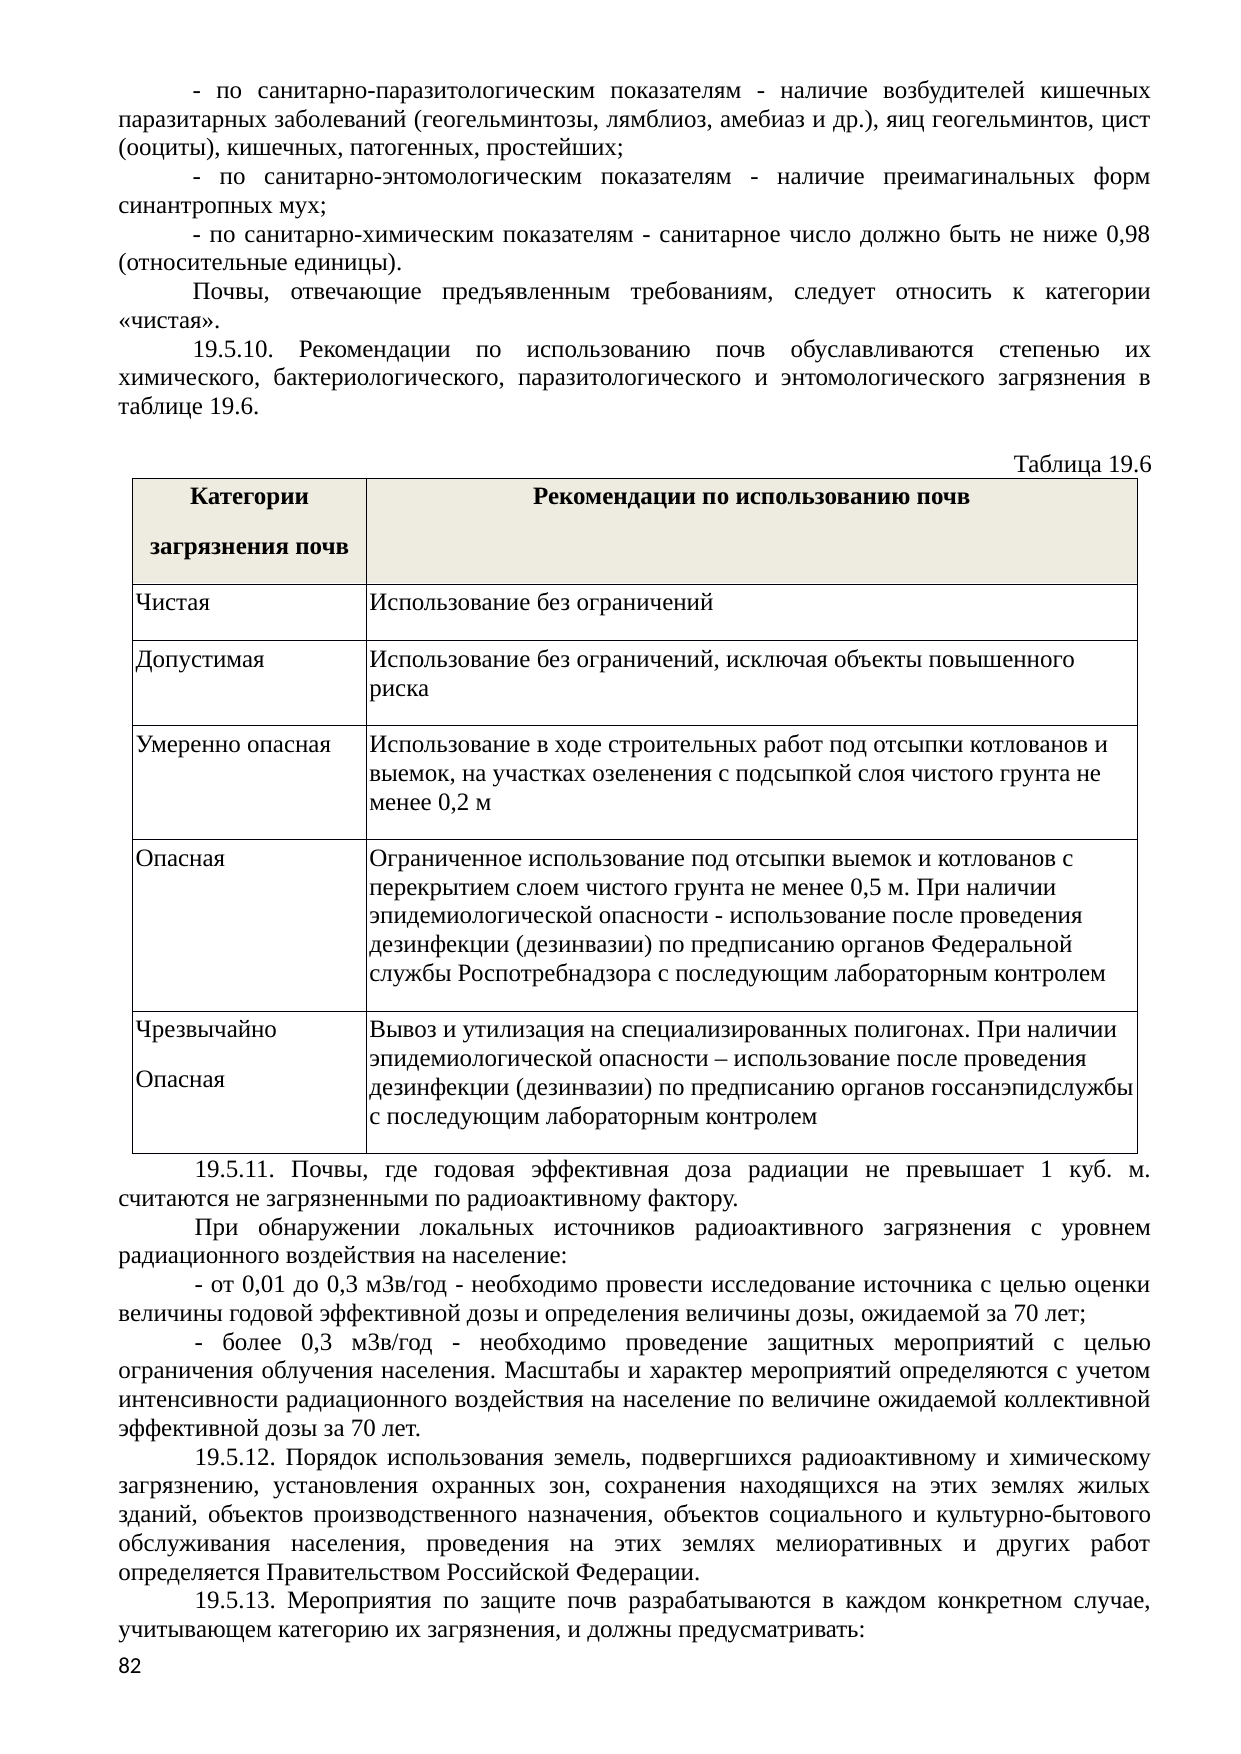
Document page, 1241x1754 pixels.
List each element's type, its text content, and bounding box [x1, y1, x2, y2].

table_cell Чрезвычайно Опасная [133, 1012, 366, 1153]
table_cell Использование без ограничений, исключая объекты повышенного риска [367, 641, 1137, 725]
table_cell Допустимая [133, 641, 366, 725]
table_cell Умеренно опасная [133, 726, 366, 839]
text Почвы, отвечающие предъявленным требованиям, следует относить к категории «чистая». [118, 276, 1152, 334]
table_header Категории загрязнения почв [133, 479, 366, 583]
text Таблица 19.6 [118, 449, 1152, 477]
text - по санитарно-энтомологическим показателям - наличие преимагинальных форм синантропных мух; [118, 161, 1152, 219]
text При обнаружении локальных источников радиоактивного загрязнения с уровнем радиационного воздействия на население: [118, 1212, 1152, 1269]
table_cell Опасная [133, 840, 366, 1011]
table_cell Ограниченное использование под отсыпки выемок и котлованов с перекрытием слоем чистого грунта не менее 0,5 м. При наличии эпидемиологической опасности - использование после проведения дезинфекции (дезинвазии) по предписанию органов Федеральной службы Роспотребнадзора с последующим лабораторным контролем [367, 840, 1137, 1011]
text - более 0,3 м3в/год - необходимо проведение защитных мероприятий с целью ограничения облучения населения. Масштабы и характер мероприятий определяются с учетом интенсивности радиационного воздействия на население по величине ожидаемой коллективной эффективной дозы за 70 лет. [118, 1327, 1152, 1442]
table_cell Чистая [133, 585, 366, 640]
text 19.5.13. Мероприятия по защите почв разрабатываются в каждом конкретном случае, учитывающем категорию их загрязнения, и должны предусматривать: [118, 1586, 1152, 1643]
text 19.5.11. Почвы, где годовая эффективная доза радиации не превышает 1 куб. м. считаются не загрязненными по радиоактивному фактору. [118, 1154, 1152, 1212]
text 19.5.10. Рекомендации по использованию почв обуславливаются степенью их химического, бактериологического, паразитологического и энтомологического загрязнения в таблице 19.6. [118, 334, 1152, 420]
table_cell Использование в ходе строительных работ под отсыпки котлованов и выемок, на участках озеленения с подсыпкой слоя чистого грунта не менее 0,2 м [367, 726, 1137, 839]
table_cell Вывоз и утилизация на специализированных полигонах. При наличии эпидемиологической опасности – использование после проведения дезинфекции (дезинвазии) по предписанию органов госсанэпидслужбы с последующим лабораторным контролем [367, 1012, 1137, 1153]
text - по санитарно-химическим показателям - санитарное число должно быть не ниже 0,98 (относительные единицы). [118, 219, 1152, 276]
table_header Рекомендации по использованию почв [367, 479, 1137, 583]
text 19.5.12. Порядок использования земель, подвергшихся радиоактивному и химическому загрязнению, установления охранных зон, сохранения находящихся на этих землях жилых зданий, объектов производственного назначения, объектов социального и культурно-бытового обслуживания населения, проведения на этих землях мелиоративных и других работ определяется Правительством Российской Федерации. [118, 1442, 1152, 1586]
text - от 0,01 до 0,3 м3в/год - необходимо провести исследование источника с целью оценки величины годовой эффективной дозы и определения величины дозы, ожидаемой за 70 лет; [118, 1269, 1152, 1327]
text - по санитарно-паразитологическим показателям - наличие возбудителей кишечных паразитарных заболеваний (геогельминтозы, лямблиоз, амебиаз и др.), яиц геогельминтов, цист (ооциты), кишечных, патогенных, простейших; [118, 75, 1152, 161]
table_cell Использование без ограничений [367, 585, 1137, 640]
